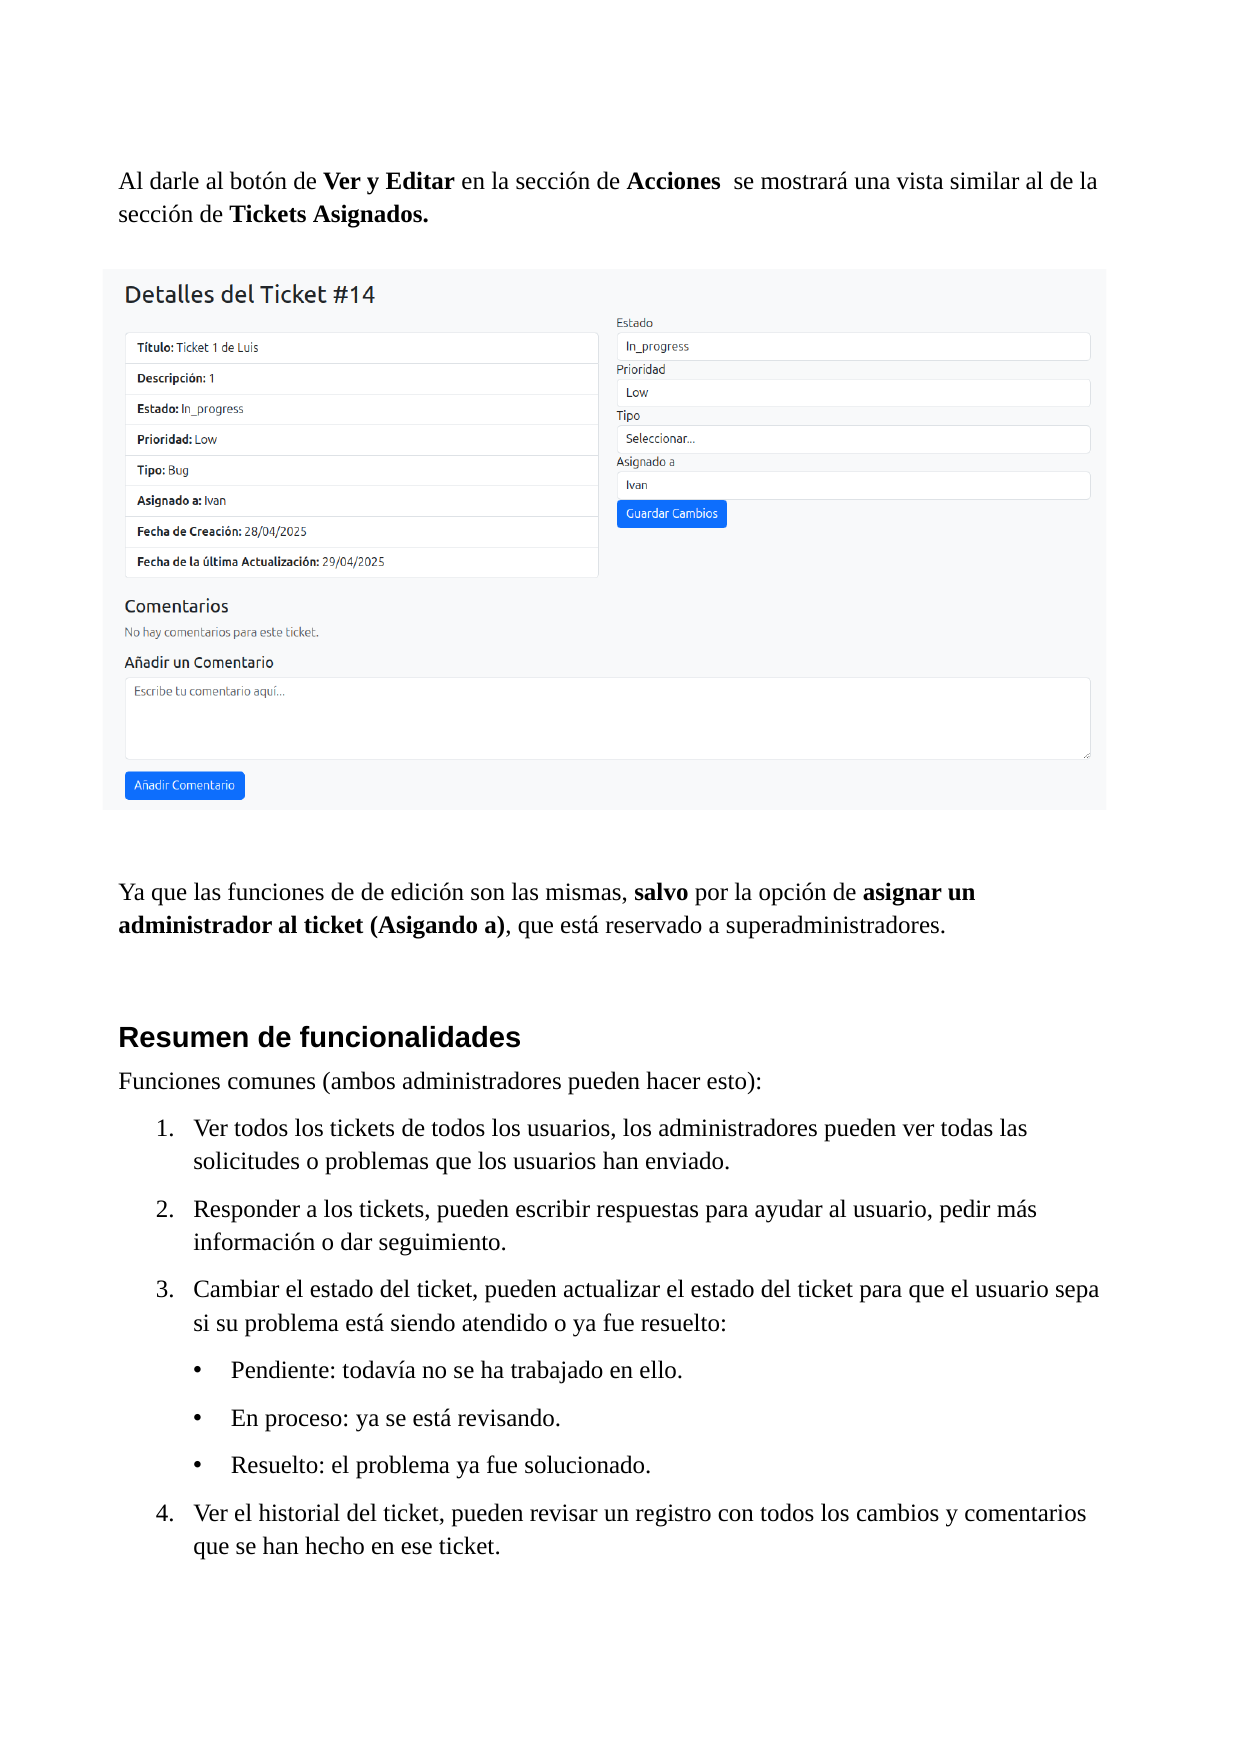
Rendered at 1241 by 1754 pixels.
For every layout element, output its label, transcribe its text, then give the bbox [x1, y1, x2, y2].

list Resuelto: el problema ya fue solucionado. [193, 1450, 1122, 1479]
text Al darle al botón de Ver y Editar en la sección de Acciones se mostrará una vista similar al de la sección de Tickets Asignados. [118, 166, 1122, 227]
list Pendiente: todavía no se ha trabajado en ello. [193, 1355, 1122, 1384]
list Ver el historial del ticket, pueden revisar un registro con todos los cambios y comentarios que se han hecho en ese ticket. [156, 1498, 1122, 1560]
list En proceso: ya se está revisando. [193, 1403, 1122, 1432]
subtitle Resumen de funcionalidades [118, 1020, 1122, 1053]
list Cambiar el estado del ticket, pueden actualizar el estado del ticket para que el usuario sepa si su problema está siendo atendido o ya fue resuelto: [156, 1274, 1122, 1336]
list Responder a los tickets, pueden escribir respuestas para ayudar al usuario, pedir más información o dar seguimiento. [156, 1194, 1122, 1256]
text Ya que las funciones de de edición son las mismas, salvo por la opción de asignar un administrador al ticket (Asigando a), que está reservado a superadministradores. [118, 877, 1122, 939]
picture [102, 269, 1107, 810]
text Funciones comunes (ambos administradores pueden hacer esto): [118, 1066, 1122, 1094]
list Ver todos los tickets de todos los usuarios, los administradores pueden ver todas las solicitudes o problemas que los usuarios han enviado. [156, 1113, 1122, 1175]
